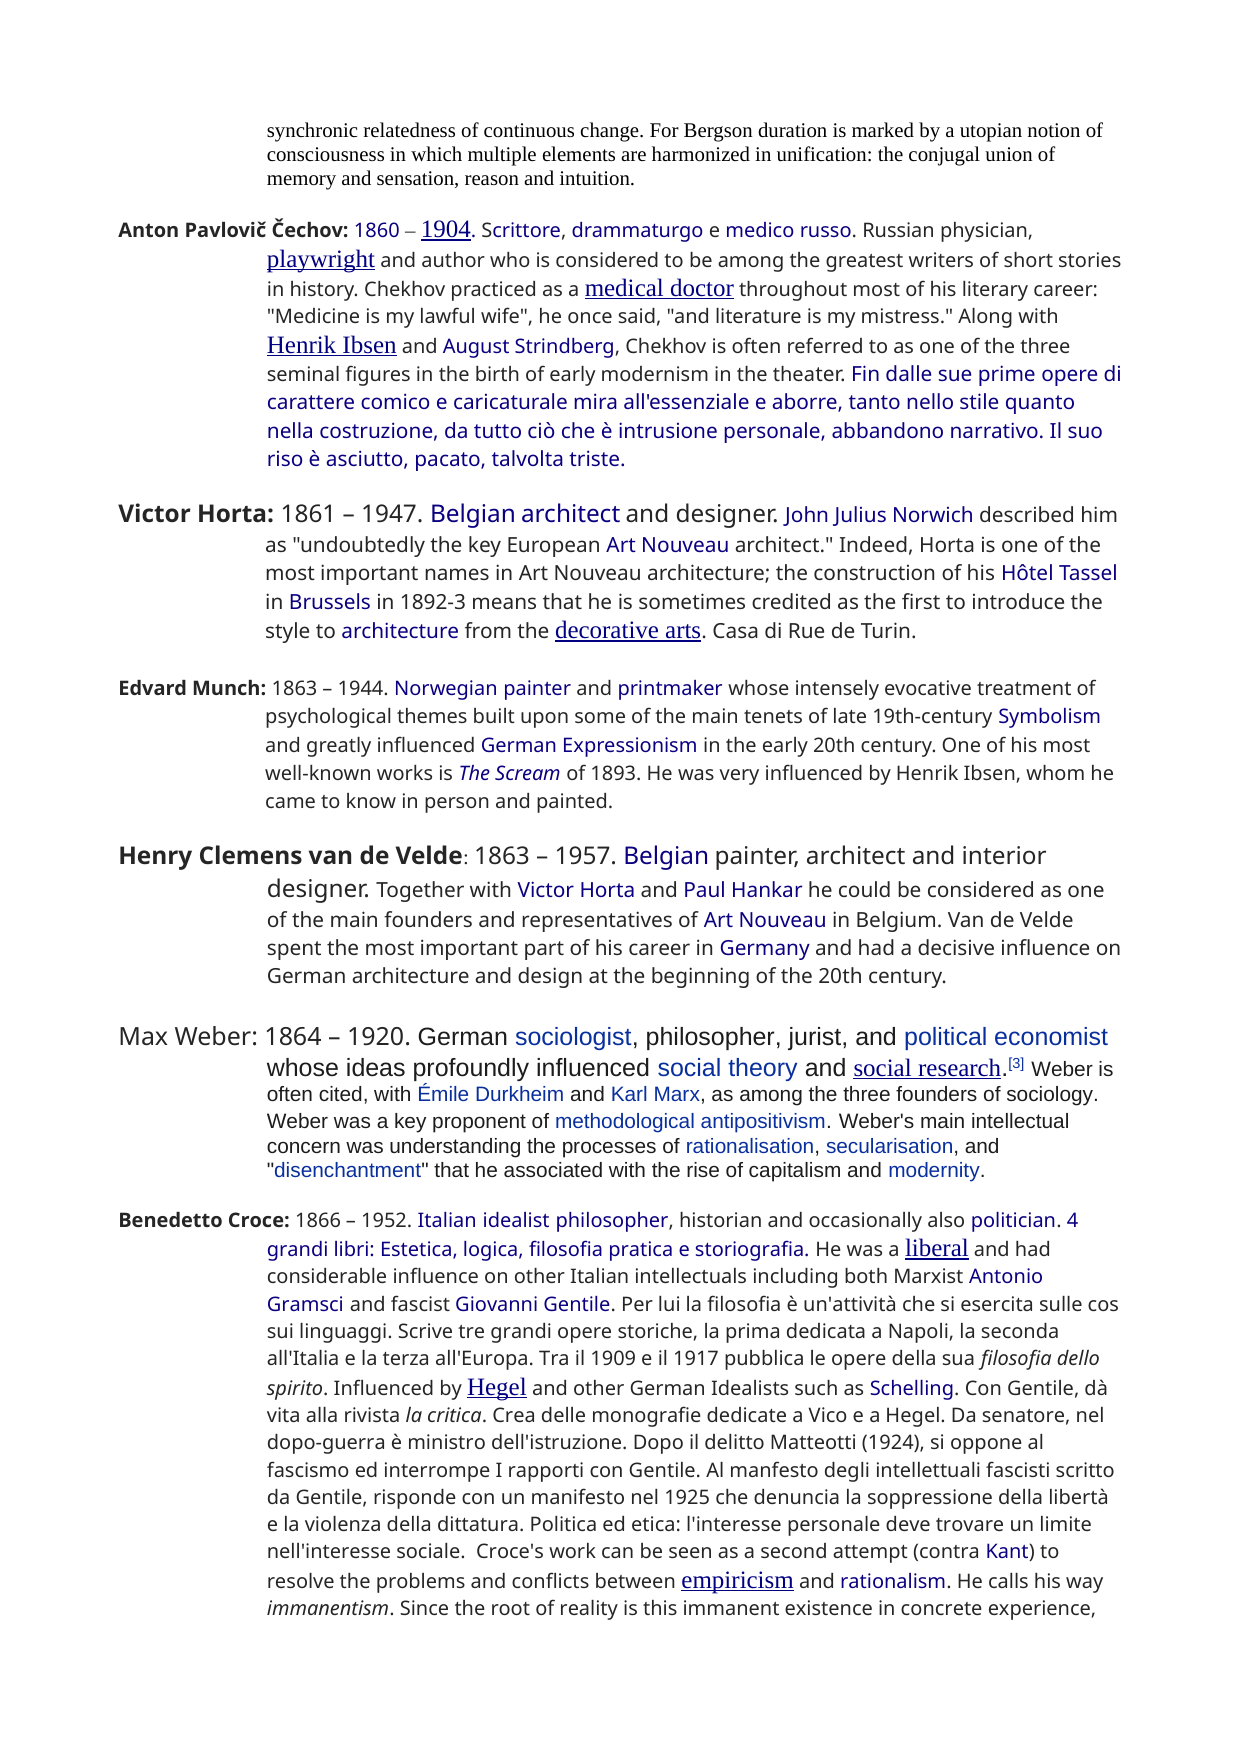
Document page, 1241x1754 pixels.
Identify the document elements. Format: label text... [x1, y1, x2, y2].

text synchronic relatedness of continuous change. For Bergson duration is marked by a utopian notion of consciousness in which multiple elements are harmonized in unification: the conjugal union of memory and sensation, reason and intuition. [118, 118, 1122, 190]
text Benedetto Croce: 1866 – 1952. Italian idealist philosopher, historian and occasionally also politician. 4 grandi libri: Estetica, logica, filosofia pratica e storiografia. He was a liberal and had considerable influence on other Italian intellectuals including both Marxist Antonio Gramsci and fascist Giovanni Gentile. Per lui la filosofia è un'attività che si esercita sulle cos sui linguaggi. Scrive tre grandi opere storiche, la prima dedicata a Napoli, la seconda all'Italia e la terza all'Europa. Tra il 1909 e il 1917 pubblica le opere della sua filosofia dello spirito. Influenced by Hegel and other German Idealists such as Schelling. Con Gentile, dà vita alla rivista la critica. Crea delle monografie dedicate a Vico e a Hegel. Da senatore, nel dopo-guerra è ministro dell'istruzione. Dopo il delitto Matteotti (1924), si oppone al fascismo ed interrompe I rapporti con Gentile. Al manfesto degli intellettuali fascisti scritto da Gentile, risponde con un manifesto nel 1925 che denuncia la soppressione della libertà e la violenza della dittatura. Politica ed etica: l'interesse personale deve trovare un limite nell'interesse sociale. Croce's work can be seen as a second attempt (contra Kant) to resolve the problems and conflicts between empiricism and rationalism. He calls his way immanentism. Since the root of reality is this immanent existence in concrete experience, [118, 1206, 1122, 1621]
text Henry Clemens van de Velde: 1863 – 1957. Belgian painter, architect and interior designer. Together with Victor Horta and Paul Hankar he could be considered as one of the main founders and representatives of Art Nouveau in Belgium. Van de Velde spent the most important part of his career in Germany and had a decisive influence on German architecture and design at the beginning of the 20th century. [118, 838, 1122, 990]
text Edvard Munch: 1863 – 1944. Norwegian painter and printmaker whose intensely evocative treatment of psychological themes built upon some of the main tenets of late 19th-century Symbolism and greatly influenced German Expressionism in the early 20th century. One of his most well-known works is The Scream of 1893. He was very influenced by Henrik Ibsen, whom he came to know in person and painted. [118, 673, 1122, 814]
text Victor Horta: 1861 – 1947. Belgian architect and designer. John Julius Norwich described him as "undoubtedly the key European Art Nouveau architect." Indeed, Horta is one of the most important names in Art Nouveau architecture; the construction of his Hôtel Tassel in Brussels in 1892-3 means that he is sometimes credited as the first to introduce the style to architecture from the decorative arts. Casa di Rue de Turin. [118, 497, 1122, 645]
text Max Weber: 1864 – 1920. German sociologist, philosopher, jurist, and political economist whose ideas profoundly influenced social theory and social research.[3] Weber is often cited, with Émile Durkheim and Karl Marx, as among the three founders of sociology. Weber was a key proponent of methodological antipositivism. Weber's main intellectual concern was understanding the processes of rationalisation, secularisation, and "disenchantment" that he associated with the rise of capitalism and modernity. [118, 1018, 1122, 1182]
text Anton Pavlovič Čechov: 1860 – 1904. Scrittore, drammaturgo e medico russo. Russian physician, playwright and author who is considered to be among the greatest writers of short stories in history. Chekhov practiced as a medical doctor throughout most of his literary career: "Medicine is my lawful wife", he once said, "and literature is my mistress." Along with Henrik Ibsen and August Strindberg, Chekhov is often referred to as one of the three seminal figures in the birth of early modernism in the theater. Fin dalle sue prime opere di carattere comico e caricaturale mira all'essenziale e aborre, tanto nello stile quanto nella costruzione, da tutto ciò che è intrusione personale, abbandono narrativo. Il suo riso è asciutto, pacato, talvolta triste. [118, 214, 1122, 473]
